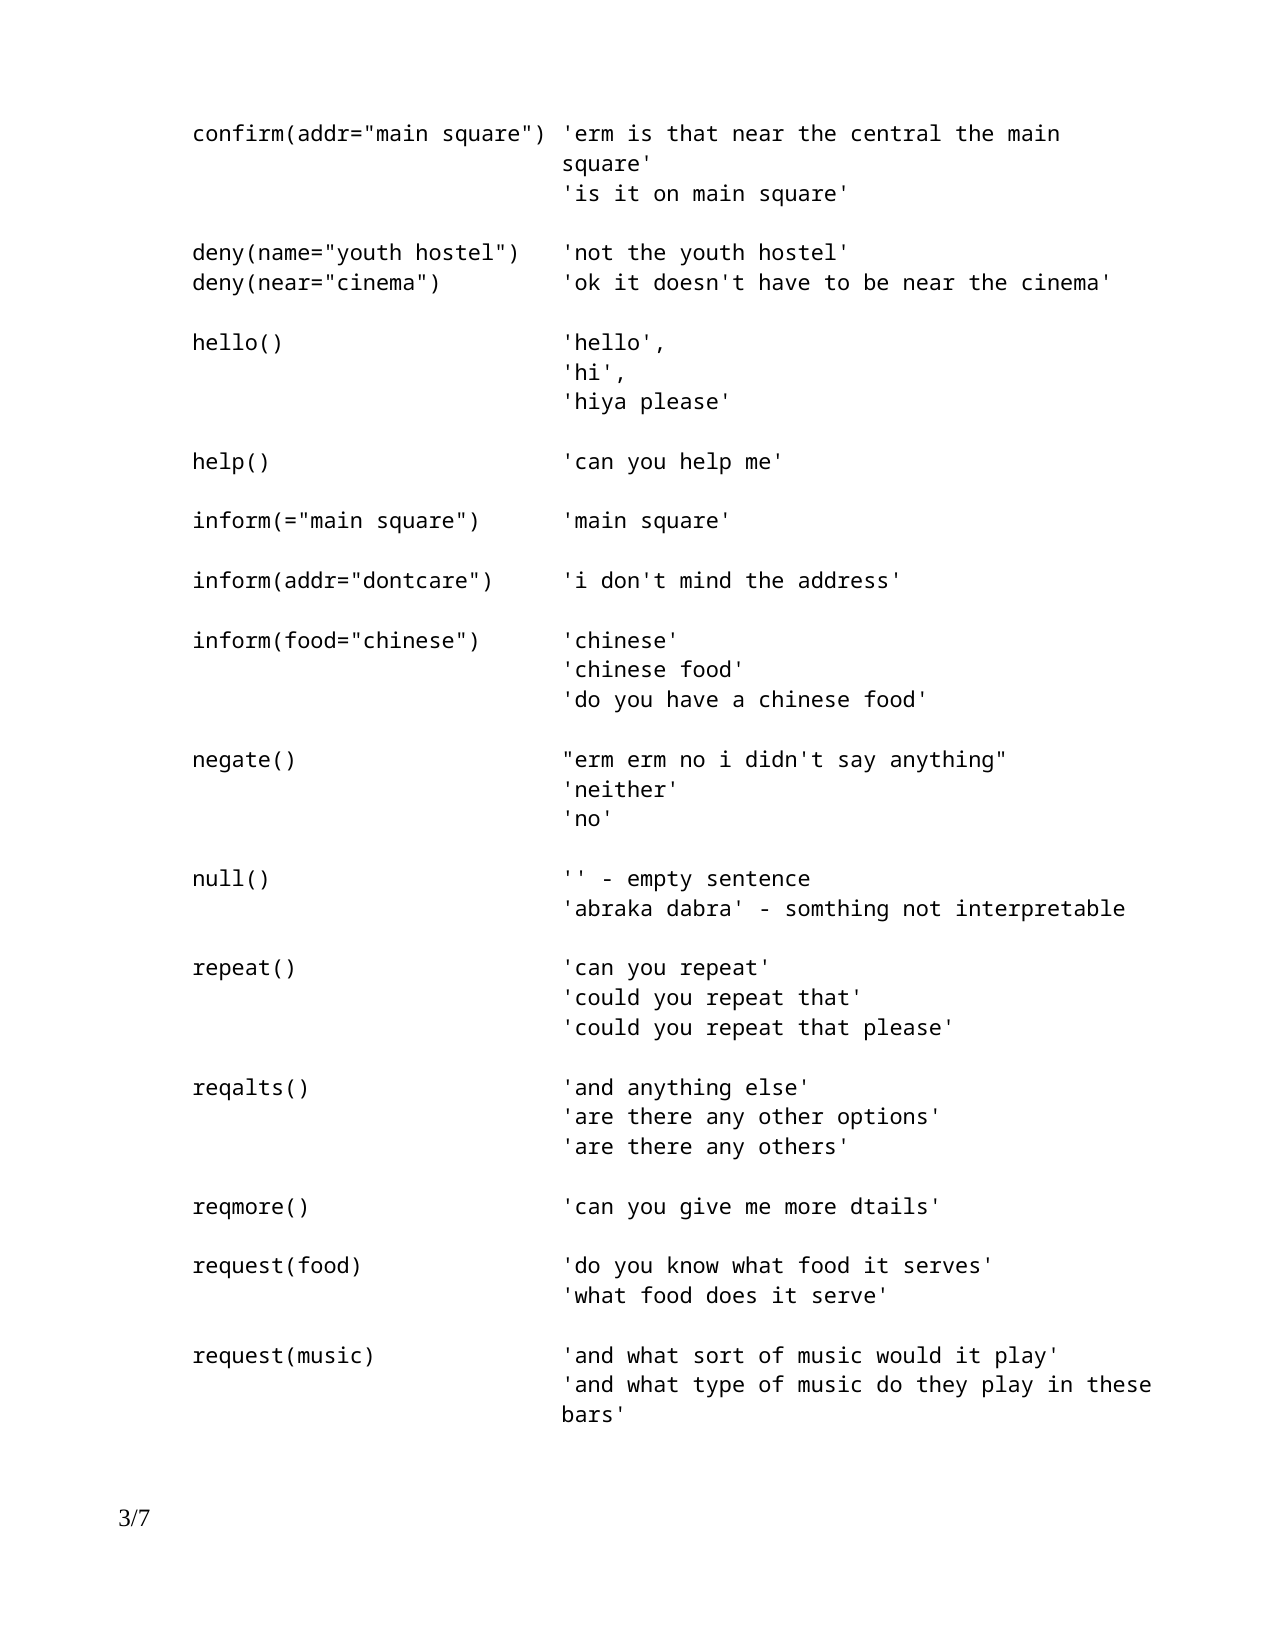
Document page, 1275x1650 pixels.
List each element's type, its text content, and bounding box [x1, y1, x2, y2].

text 'neither' [192, 773, 1157, 803]
text request(music) 'and what sort of music would it play' [192, 1339, 1157, 1369]
text request(food) 'do you know what food it serves' [192, 1250, 1157, 1280]
text reqmore() 'can you give me more dtails' [192, 1191, 1157, 1220]
text inform(="main square") 'main square' [192, 505, 1157, 535]
text 'could you repeat that please' [192, 1012, 1157, 1042]
text 'and what type of music do they play in these bars' [192, 1369, 1157, 1429]
text 'are there any other options' [192, 1101, 1157, 1131]
text 'no' [192, 803, 1157, 833]
text reqalts() 'and anything else' [192, 1071, 1157, 1101]
text 'what food does it serve' [192, 1280, 1157, 1310]
text confirm(addr="main square") 'erm is that near the central the main square' [192, 118, 1157, 178]
text 'hiya please' [192, 386, 1157, 416]
text inform(addr="dontcare") 'i don't mind the address' [192, 565, 1157, 595]
text 'hi', [192, 356, 1157, 386]
text 'chinese food' [192, 654, 1157, 684]
text 'could you repeat that' [192, 982, 1157, 1012]
text deny(near="cinema") 'ok it doesn't have to be near the cinema' [192, 267, 1157, 297]
text repeat() 'can you repeat' [192, 952, 1157, 982]
text negate() "erm erm no i didn't say anything" [192, 744, 1157, 773]
text 'do you have a chinese food' [192, 684, 1157, 714]
text deny(name="youth hostel") 'not the youth hostel' [192, 237, 1157, 267]
text help() 'can you help me' [192, 446, 1157, 476]
text 'are there any others' [192, 1131, 1157, 1161]
text 'abraka dabra' - somthing not interpretable [192, 893, 1157, 922]
text 'is it on main square' [192, 178, 1157, 207]
text hello() 'hello', [192, 327, 1157, 356]
text inform(food="chinese") 'chinese' [192, 624, 1157, 654]
text null() '' - empty sentence [192, 863, 1157, 893]
